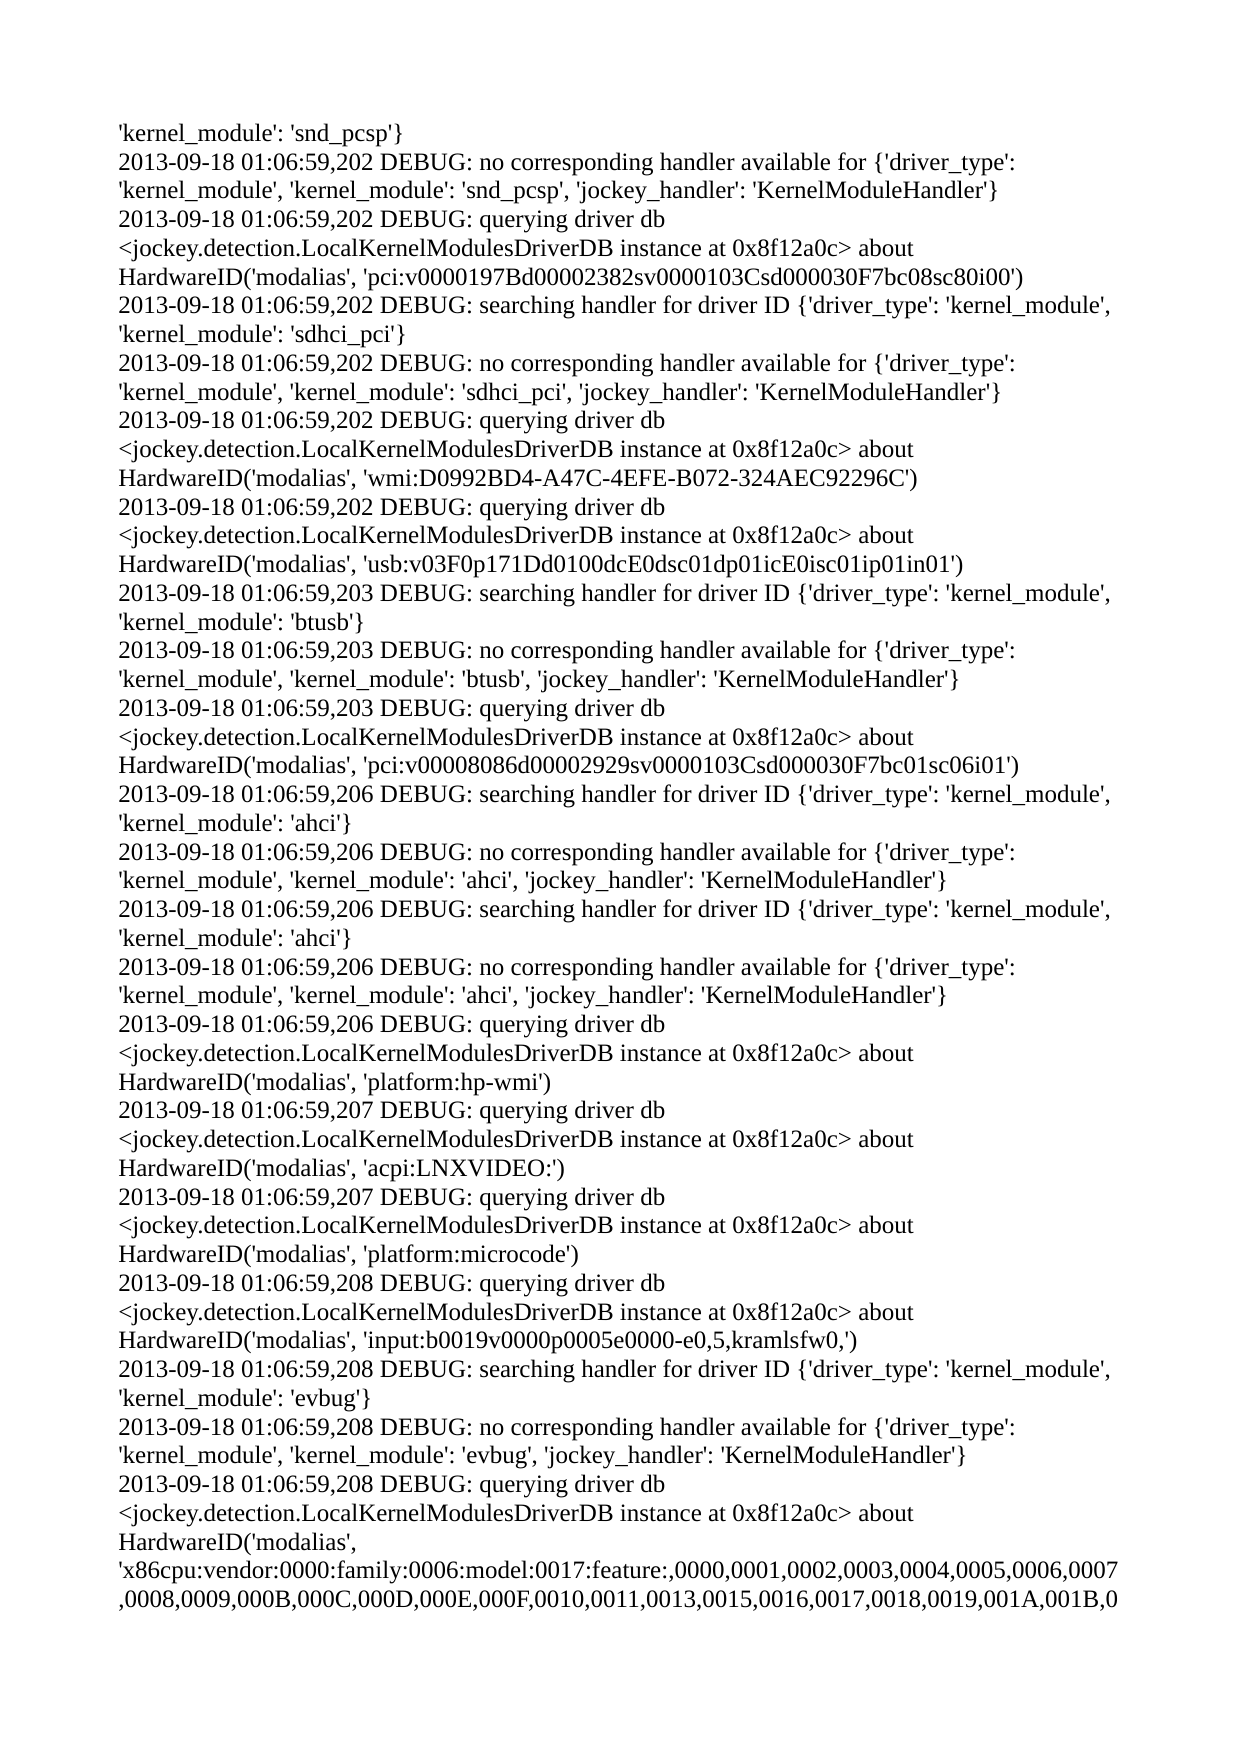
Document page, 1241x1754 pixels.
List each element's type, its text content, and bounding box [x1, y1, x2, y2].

text 2013-09-18 01:06:59,202 DEBUG: no corresponding handler available for {'driver_type': 'kernel_module', 'kernel_module': 'sdhci_pci', 'jockey_handler': 'KernelModuleHandler'} [118, 348, 1122, 406]
text 2013-09-18 01:06:59,208 DEBUG: no corresponding handler available for {'driver_type': 'kernel_module', 'kernel_module': 'evbug', 'jockey_handler': 'KernelModuleHandler'} [118, 1412, 1122, 1469]
text 2013-09-18 01:06:59,202 DEBUG: querying driver db <jockey.detection.LocalKernelModulesDriverDB instance at 0x8f12a0c> about HardwareID('modalias', 'usb:v03F0p171Dd0100dcE0dsc01dp01icE0isc01ip01in01') [118, 492, 1122, 578]
text 2013-09-18 01:06:59,202 DEBUG: searching handler for driver ID {'driver_type': 'kernel_module', 'kernel_module': 'sdhci_pci'} [118, 291, 1122, 348]
text 2013-09-18 01:06:59,206 DEBUG: searching handler for driver ID {'driver_type': 'kernel_module', 'kernel_module': 'ahci'} [118, 779, 1122, 837]
text 2013-09-18 01:06:59,206 DEBUG: no corresponding handler available for {'driver_type': 'kernel_module', 'kernel_module': 'ahci', 'jockey_handler': 'KernelModuleHandler'} [118, 952, 1122, 1009]
text 2013-09-18 01:06:59,208 DEBUG: searching handler for driver ID {'driver_type': 'kernel_module', 'kernel_module': 'evbug'} [118, 1354, 1122, 1412]
text 2013-09-18 01:06:59,207 DEBUG: querying driver db <jockey.detection.LocalKernelModulesDriverDB instance at 0x8f12a0c> about HardwareID('modalias', 'platform:microcode') [118, 1182, 1122, 1268]
text 'kernel_module': 'snd_pcsp'} [118, 118, 1122, 147]
text 2013-09-18 01:06:59,206 DEBUG: searching handler for driver ID {'driver_type': 'kernel_module', 'kernel_module': 'ahci'} [118, 894, 1122, 952]
text 2013-09-18 01:06:59,203 DEBUG: querying driver db <jockey.detection.LocalKernelModulesDriverDB instance at 0x8f12a0c> about HardwareID('modalias', 'pci:v00008086d00002929sv0000103Csd000030F7bc01sc06i01') [118, 693, 1122, 779]
text 2013-09-18 01:06:59,203 DEBUG: searching handler for driver ID {'driver_type': 'kernel_module', 'kernel_module': 'btusb'} [118, 578, 1122, 636]
text 2013-09-18 01:06:59,206 DEBUG: querying driver db <jockey.detection.LocalKernelModulesDriverDB instance at 0x8f12a0c> about HardwareID('modalias', 'platform:hp-wmi') [118, 1009, 1122, 1096]
text 2013-09-18 01:06:59,208 DEBUG: querying driver db <jockey.detection.LocalKernelModulesDriverDB instance at 0x8f12a0c> about HardwareID('modalias', 'input:b0019v0000p0005e0000-e0,5,kramlsfw0,') [118, 1268, 1122, 1354]
text 2013-09-18 01:06:59,208 DEBUG: querying driver db <jockey.detection.LocalKernelModulesDriverDB instance at 0x8f12a0c> about HardwareID('modalias', 'x86cpu:vendor:0000:family:0006:model:0017:feature:,0000,0001,0002,0003,0004,0005,0006,0007,0008,0009,000B,000C,000D,000E,000F,0010,0011,0013,0015,0016,0017,0018,0019,001A,001B,0 [118, 1469, 1122, 1613]
text 2013-09-18 01:06:59,202 DEBUG: querying driver db <jockey.detection.LocalKernelModulesDriverDB instance at 0x8f12a0c> about HardwareID('modalias', 'wmi:D0992BD4-A47C-4EFE-B072-324AEC92296C') [118, 406, 1122, 492]
text 2013-09-18 01:06:59,203 DEBUG: no corresponding handler available for {'driver_type': 'kernel_module', 'kernel_module': 'btusb', 'jockey_handler': 'KernelModuleHandler'} [118, 636, 1122, 693]
text 2013-09-18 01:06:59,202 DEBUG: querying driver db <jockey.detection.LocalKernelModulesDriverDB instance at 0x8f12a0c> about HardwareID('modalias', 'pci:v0000197Bd00002382sv0000103Csd000030F7bc08sc80i00') [118, 204, 1122, 291]
text 2013-09-18 01:06:59,202 DEBUG: no corresponding handler available for {'driver_type': 'kernel_module', 'kernel_module': 'snd_pcsp', 'jockey_handler': 'KernelModuleHandler'} [118, 147, 1122, 204]
text 2013-09-18 01:06:59,207 DEBUG: querying driver db <jockey.detection.LocalKernelModulesDriverDB instance at 0x8f12a0c> about HardwareID('modalias', 'acpi:LNXVIDEO:') [118, 1096, 1122, 1182]
text 2013-09-18 01:06:59,206 DEBUG: no corresponding handler available for {'driver_type': 'kernel_module', 'kernel_module': 'ahci', 'jockey_handler': 'KernelModuleHandler'} [118, 837, 1122, 894]
